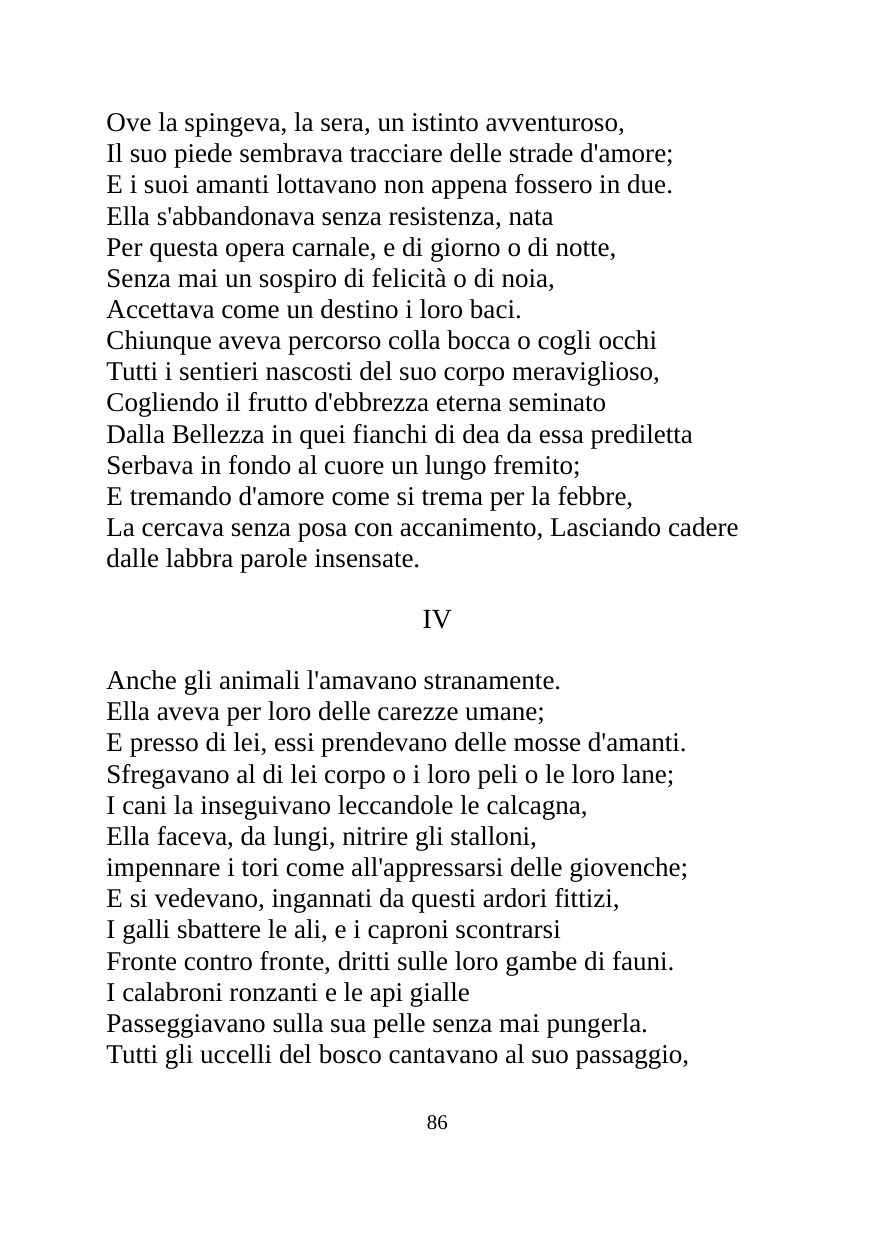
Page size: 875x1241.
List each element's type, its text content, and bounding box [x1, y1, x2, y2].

subtitle IV [106, 603, 768, 635]
text Anche gli animali l'amavano stranamente. Ella aveva per loro delle carezze umane; E presso di lei, essi prendevano delle mosse d'amanti. Sfregavano al di lei corpo o i loro peli o le loro lane; I cani la inseguivano leccandole le calcagna, Ella faceva, da lungi, nitrire gli stalloni, impennare i tori come all'appressarsi delle giovenche; E si vedevano, ingannati da questi ardori fittizi, I galli sbattere le ali, e i caproni scontrarsi Fronte contro fronte, dritti sulle loro gambe di fauni. I calabroni ronzanti e le api gialle Passeggiavano sulla sua pelle senza mai pungerla. Tutti gli uccelli del bosco cantavano al suo passaggio, [106, 664, 768, 1069]
text Ove la spingeva, la sera, un istinto avventuroso, Il suo piede sembrava tracciare delle strade d'amore; E i suoi amanti lottavano non appena fossero in due. Ella s'abbandonava senza resistenza, nata Per questa opera carnale, e di giorno o di notte, Senza mai un sospiro di felicità o di noia, Accettava come un destino i loro baci. Chiunque aveva percorso colla bocca o cogli occhi Tutti i sentieri nascosti del suo corpo meraviglioso, Cogliendo il frutto d'ebbrezza eterna seminato Dalla Bellezza in quei fianchi di dea da essa prediletta Serbava in fondo al cuore un lungo fremito; E tremando d'amore come si trema per la febbre, La cercava senza posa con accanimento, Lasciando cadere dalle labbra parole insensate. [106, 106, 768, 573]
